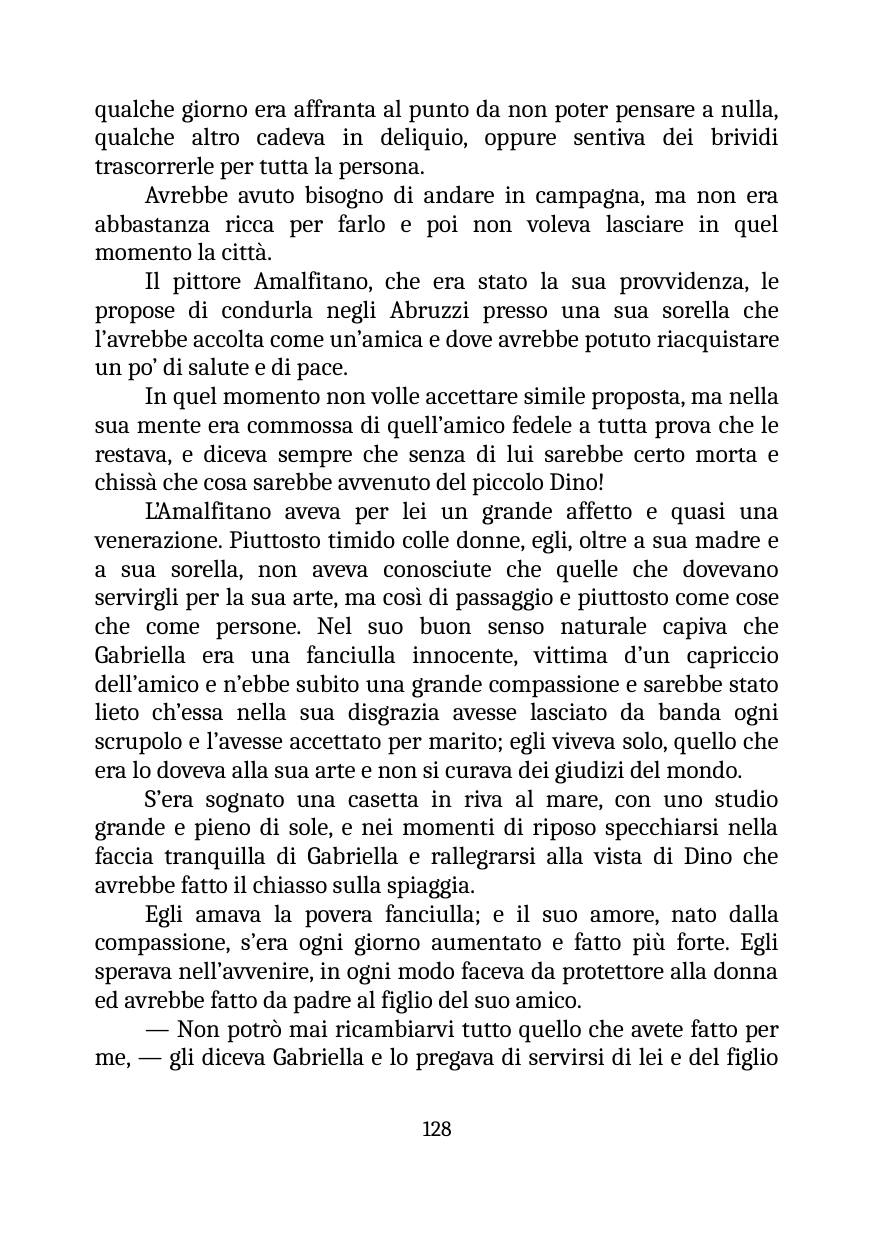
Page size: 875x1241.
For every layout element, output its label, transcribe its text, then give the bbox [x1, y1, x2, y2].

text Avrebbe avuto bisogno di andare in campagna, ma non era abbastanza ricca per farlo e poi non voleva lasciare in quel momento la città. [94, 181, 779, 267]
text S’era sognato una casetta in riva al mare, con uno studio grande e pieno di sole, e nei momenti di riposo specchiarsi nella faccia tranquilla di Gabriella e rallegrarsi alla vista di Dino che avrebbe fatto il chiasso sulla spiaggia. [94, 784, 779, 899]
text In quel momento non volle accettare simile proposta, ma nella sua mente era commossa di quell’amico fedele a tutta prova che le restava, e diceva sempre che senza di lui sarebbe certo morta e chissà che cosa sarebbe avvenuto del piccolo Dino! [94, 382, 779, 497]
text qualche giorno era affranta al punto da non poter pensare a nulla, qualche altro cadeva in deliquio, oppure sentiva dei brividi trascorrerle per tutta la persona. [94, 94, 779, 181]
text Egli amava la povera fanciulla; e il suo amore, nato dalla compassione, s’era ogni giorno aumentato e fatto più forte. Egli sperava nell’avvenire, in ogni modo faceva da protettore alla donna ed avrebbe fatto da padre al figlio del suo amico. [94, 899, 779, 1014]
text Il pittore Amalfitano, che era stato la sua provvidenza, le propose di condurla negli Abruzzi presso una sua sorella che l’avrebbe accolta come un’amica e dove avrebbe potuto riacquistare un po’ di salute e di pace. [94, 267, 779, 382]
text L’Amalfitano aveva per lei un grande affetto e quasi una venerazione. Piuttosto timido colle donne, egli, oltre a sua madre e a sua sorella, non aveva conosciute che quelle che dovevano servirgli per la sua arte, ma così di passaggio e piuttosto come cose che come persone. Nel suo buon senso naturale capiva che Gabriella era una fanciulla innocente, vittima d’un capriccio dell’amico e n’ebbe subito una grande compassione e sarebbe stato lieto ch’essa nella sua disgrazia avesse lasciato da banda ogni scrupolo e l’avesse accettato per marito; egli viveva solo, quello che era lo doveva alla sua arte e non si curava dei giudizi del mondo. [94, 497, 779, 784]
text — Non potrò mai ricambiarvi tutto quello che avete fatto per me, — gli diceva Gabriella e lo pregava di servirsi di lei e del figlio [94, 1014, 779, 1072]
